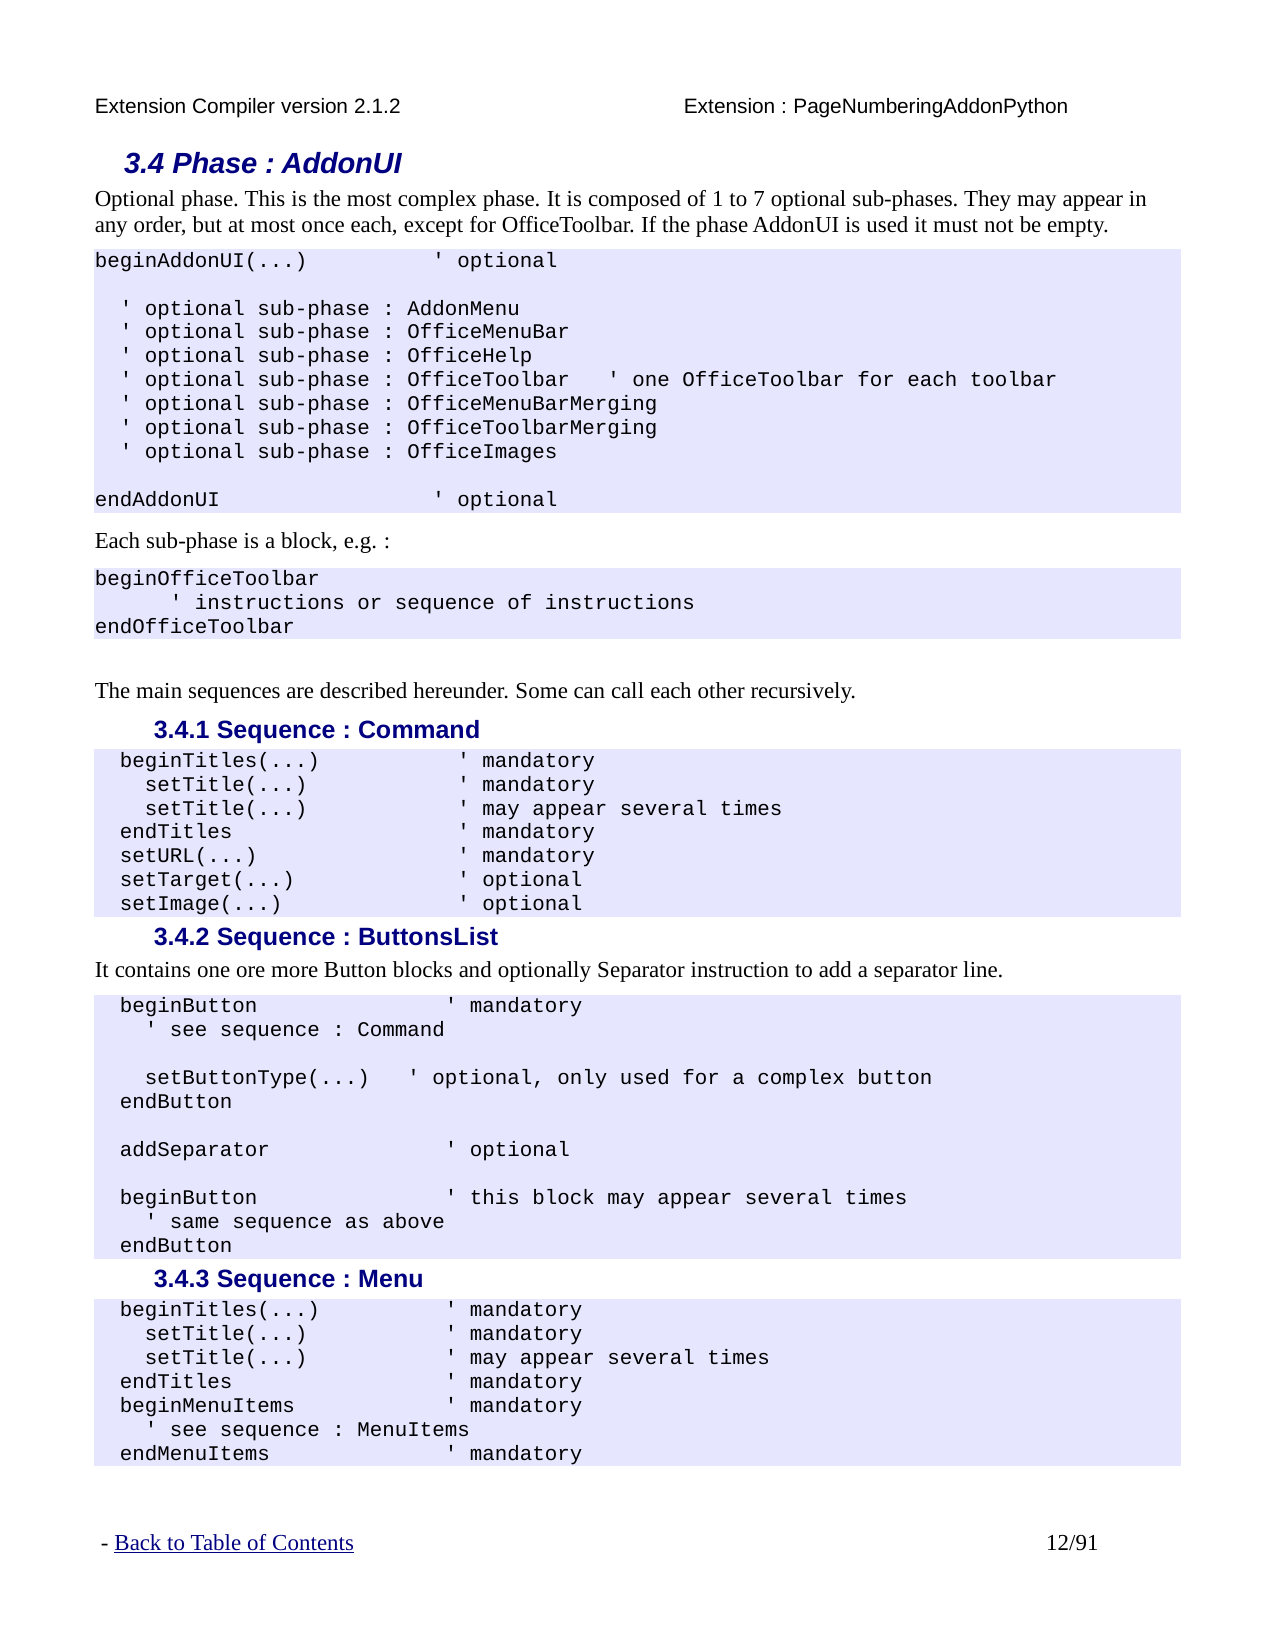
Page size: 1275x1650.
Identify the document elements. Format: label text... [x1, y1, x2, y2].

text endOfficeToolbar [94, 616, 1181, 639]
text addSeparator ' optional [94, 1139, 1181, 1163]
text setTitle(...) ' may appear several times [94, 1347, 1181, 1371]
text beginAddonUI(...) ' optional [94, 249, 1181, 273]
text ' optional sub-phase : OfficeToolbarMerging [94, 417, 1181, 441]
subtitle Sequence : Command [153, 716, 1181, 744]
text beginButton ' this block may appear several times [94, 1187, 1181, 1211]
text ' see sequence : MenuItems [94, 1418, 1181, 1442]
text beginTitles(...) ' mandatory [94, 1299, 1181, 1323]
text beginOfficeToolbar [94, 568, 1181, 592]
text setTitle(...) ' may appear several times [94, 797, 1181, 821]
text endAddonUI ' optional [94, 489, 1181, 513]
text ' instructions or sequence of instructions [94, 592, 1181, 616]
text endMenuItems ' mandatory [94, 1442, 1181, 1466]
text setButtonType(...) ' optional, only used for a complex button [94, 1067, 1181, 1091]
text It contains one ore more Button blocks and optionally Separator instruction to add a separator line. [94, 957, 1181, 983]
text ' same sequence as above [94, 1211, 1181, 1235]
text Each sub-phase is a block, e.g. : [94, 528, 1181, 553]
text endTitles ' mandatory [94, 821, 1181, 845]
text beginMenuItems ' mandatory [94, 1394, 1181, 1418]
subtitle Sequence : Menu [153, 1265, 1181, 1293]
text endTitles ' mandatory [94, 1371, 1181, 1394]
text endButton [94, 1235, 1181, 1259]
text ' optional sub-phase : AddonMenu [94, 297, 1181, 321]
text setImage(...) ' optional [94, 893, 1181, 917]
subtitle Sequence : ButtonsList [153, 923, 1181, 951]
text setTitle(...) ' mandatory [94, 773, 1181, 797]
text Optional phase. This is the most complex phase. It is composed of 1 to 7 optional sub-phases. They may appear in any order, but at most once each, except for OfficeToolbar. If the phase AddonUI is used it must not be empty. [94, 186, 1181, 237]
text The main sequences are described hereunder. Some can call each other recursively. [94, 678, 1181, 703]
text ' optional sub-phase : OfficeMenuBar [94, 321, 1181, 345]
text setTitle(...) ' mandatory [94, 1323, 1181, 1347]
subtitle Phase : AddonUI [124, 147, 1181, 180]
text endButton [94, 1091, 1181, 1115]
text beginTitles(...) ' mandatory [94, 749, 1181, 773]
text beginButton ' mandatory [94, 995, 1181, 1019]
text setTarget(...) ' optional [94, 869, 1181, 893]
text setURL(...) ' mandatory [94, 845, 1181, 869]
text ' optional sub-phase : OfficeMenuBarMerging [94, 393, 1181, 417]
text ' optional sub-phase : OfficeHelp [94, 345, 1181, 369]
text ' optional sub-phase : OfficeToolbar ' one OfficeToolbar for each toolbar [94, 369, 1181, 393]
text ' optional sub-phase : OfficeImages [94, 441, 1181, 465]
text ' see sequence : Command [94, 1019, 1181, 1043]
